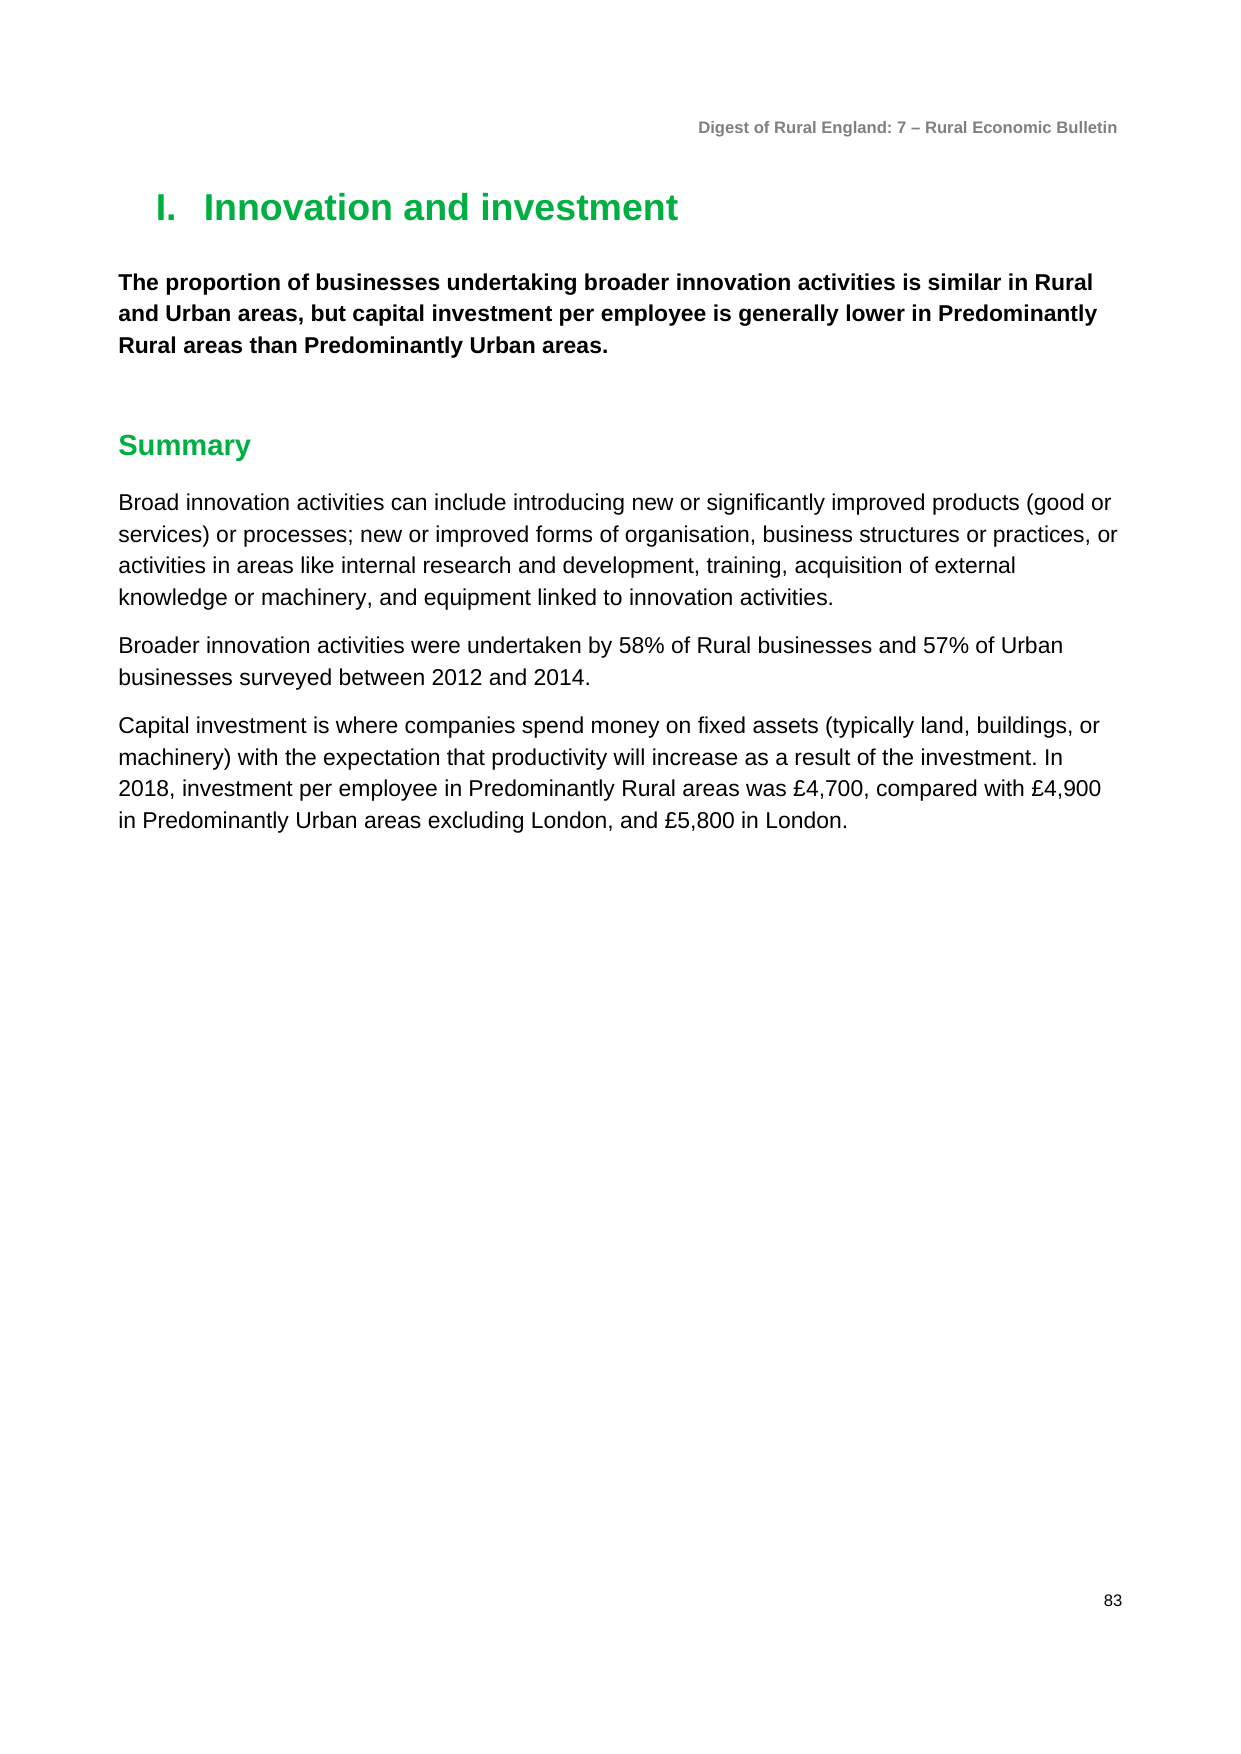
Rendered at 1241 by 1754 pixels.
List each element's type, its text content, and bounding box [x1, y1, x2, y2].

text Broader innovation activities were undertaken by 58% of Rural businesses and 57% of Urban businesses surveyed between 2012 and 2014. [118, 632, 1122, 690]
subtitle Innovation and investment [156, 185, 1122, 228]
text The proportion of businesses undertaking broader innovation activities is similar in Rural and Urban areas, but capital investment per employee is generally lower in Predominantly Rural areas than Predominantly Urban areas. [118, 269, 1122, 358]
text Capital investment is where companies spend money on fixed assets (typically land, buildings, or machinery) with the expectation that productivity will increase as a result of the investment. In 2018, investment per employee in Predominantly Rural areas was £4,700, compared with £4,900 in Predominantly Urban areas excluding London, and £5,800 in London. [118, 712, 1122, 833]
subtitle Summary [118, 428, 1122, 462]
text Broad innovation activities can include introducing new or significantly improved products (good or services) or processes; new or improved forms of organisation, business structures or practices, or activities in areas like internal research and development, training, acquisition of external knowledge or machinery, and equipment linked to innovation activities. [118, 489, 1122, 610]
